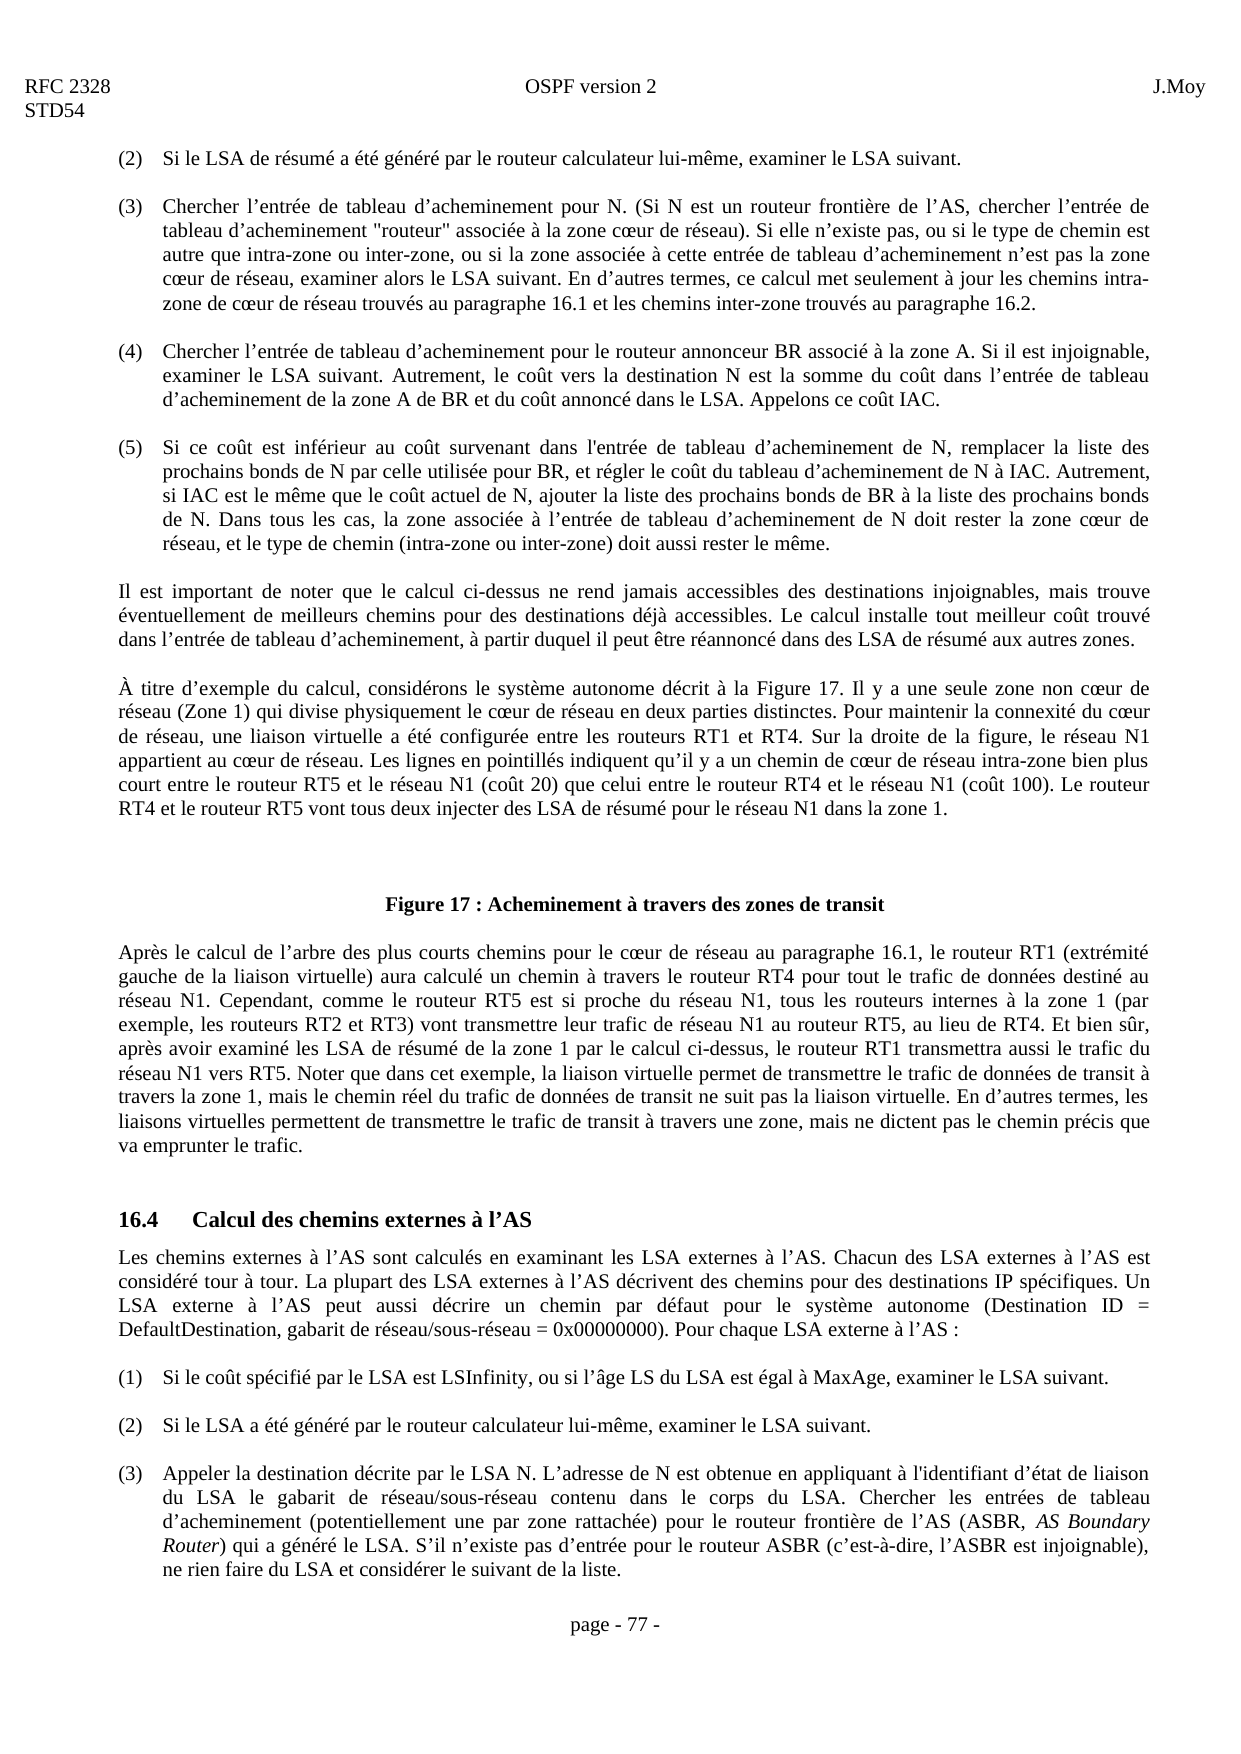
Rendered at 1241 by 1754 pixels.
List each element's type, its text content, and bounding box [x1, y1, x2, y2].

text (3) Chercher l’entrée de tableau d’acheminement pour N. (Si N est un routeur frontière de l’AS, chercher l’entrée de tableau d’acheminement "routeur" associée à la zone cœur de réseau). Si elle n’existe pas, ou si le type de chemin est autre que intra-zone ou inter-zone, ou si la zone associée à cette entrée de tableau d’acheminement n’est pas la zone cœur de réseau, examiner alors le LSA suivant. En d’autres termes, ce calcul met seulement à jour les chemins intra-zone de cœur de réseau trouvés au paragraphe 16.1 et les chemins inter-zone trouvés au paragraphe 16.2. [118, 194, 1152, 314]
text À titre d’exemple du calcul, considérons le système autonome décrit à la Figure 17. Il y a une seule zone non cœur de réseau (Zone 1) qui divise physiquement le cœur de réseau en deux parties distinctes. Pour maintenir la connexité du cœur de réseau, une liaison virtuelle a été configurée entre les routeurs RT1 et RT4. Sur la droite de la figure, le réseau N1 appartient au cœur de réseau. Les lignes en pointillés indiquent qu’il y a un chemin de cœur de réseau intra-zone bien plus court entre le routeur RT5 et le réseau N1 (coût 20) que celui entre le routeur RT4 et le réseau N1 (coût 100). Le routeur RT4 et le routeur RT5 vont tous deux injecter des LSA de résumé pour le réseau N1 dans la zone 1. [118, 675, 1152, 820]
text Après le calcul de l’arbre des plus courts chemins pour le cœur de réseau au paragraphe 16.1, le routeur RT1 (extrémité gauche de la liaison virtuelle) aura calculé un chemin à travers le routeur RT4 pour tout le trafic de données destiné au réseau N1. Cependant, comme le routeur RT5 est si proche du réseau N1, tous les routeurs internes à la zone 1 (par exemple, les routeurs RT2 et RT3) vont transmettre leur trafic de réseau N1 au routeur RT5, au lieu de RT4. Et bien sûr, après avoir examiné les LSA de résumé de la zone 1 par le calcul ci-dessus, le routeur RT1 transmettra aussi le trafic du réseau N1 vers RT5. Noter que dans cet exemple, la liaison virtuelle permet de transmettre le trafic de données de transit à travers la zone 1, mais le chemin réel du trafic de données de transit ne suit pas la liaison virtuelle. En d’autres termes, les liaisons virtuelles permettent de transmettre le trafic de transit à travers une zone, mais ne dictent pas le chemin précis que va emprunter le trafic. [118, 940, 1152, 1157]
text Il est important de noter que le calcul ci-dessus ne rend jamais accessibles des destinations injoignables, mais trouve éventuellement de meilleurs chemins pour des destinations déjà accessibles. Le calcul installe tout meilleur coût trouvé dans l’entrée de tableau d’acheminement, à partir duquel il peut être réannoncé dans des LSA de résumé aux autres zones. [118, 579, 1152, 651]
text Les chemins externes à l’AS sont calculés en examinant les LSA externes à l’AS. Chacun des LSA externes à l’AS est considéré tour à tour. La plupart des LSA externes à l’AS décrivent des chemins pour des destinations IP spécifiques. Un LSA externe à l’AS peut aussi décrire un chemin par défaut pour le système autonome (Destination ID = DefaultDestination, gabarit de réseau/sous-réseau = 0x00000000). Pour chaque LSA externe à l’AS : [118, 1244, 1152, 1341]
text (5) Si ce coût est inférieur au coût survenant dans l'entrée de tableau d’acheminement de N, remplacer la liste des prochains bonds de N par celle utilisée pour BR, et régler le coût du tableau d’acheminement de N à IAC. Autrement, si IAC est le même que le coût actuel de N, ajouter la liste des prochains bonds de BR à la liste des prochains bonds de N. Dans tous les cas, la zone associée à l’entrée de tableau d’acheminement de N doit rester la zone cœur de réseau, et le type de chemin (intra-zone ou inter-zone) doit aussi rester le même. [118, 435, 1152, 555]
text Figure 17 : Acheminement à travers des zones de transit [118, 892, 1152, 916]
text (1) Si le coût spécifié par le LSA est LSInfinity, ou si l’âge LS du LSA est égal à MaxAge, examiner le LSA suivant. [118, 1365, 1152, 1389]
text (3) Appeler la destination décrite par le LSA N. L’adresse de N est obtenue en appliquant à l'identifiant d’état de liaison du LSA le gabarit de réseau/sous-réseau contenu dans le corps du LSA. Chercher les entrées de tableau d’acheminement (potentiellement une par zone rattachée) pour le routeur frontière de l’AS (ASBR, AS Boundary Router) qui a généré le LSA. S’il n’existe pas d’entrée pour le routeur ASBR (c’est-à-dire, l’ASBR est injoignable), ne rien faire du LSA et considérer le suivant de la liste. [118, 1461, 1152, 1581]
text 16.4 Calcul des chemins externes à l’AS [118, 1206, 1152, 1232]
text (4) Chercher l’entrée de tableau d’acheminement pour le routeur annonceur BR associé à la zone A. Si il est injoignable, examiner le LSA suivant. Autrement, le coût vers la destination N est la somme du coût dans l’entrée de tableau d’acheminement de la zone A de BR et du coût annoncé dans le LSA. Appelons ce coût IAC. [118, 338, 1152, 411]
text (2) Si le LSA de résumé a été généré par le routeur calculateur lui-même, examiner le LSA suivant. [118, 146, 1152, 170]
text (2) Si le LSA a été généré par le routeur calculateur lui-même, examiner le LSA suivant. [118, 1413, 1152, 1437]
